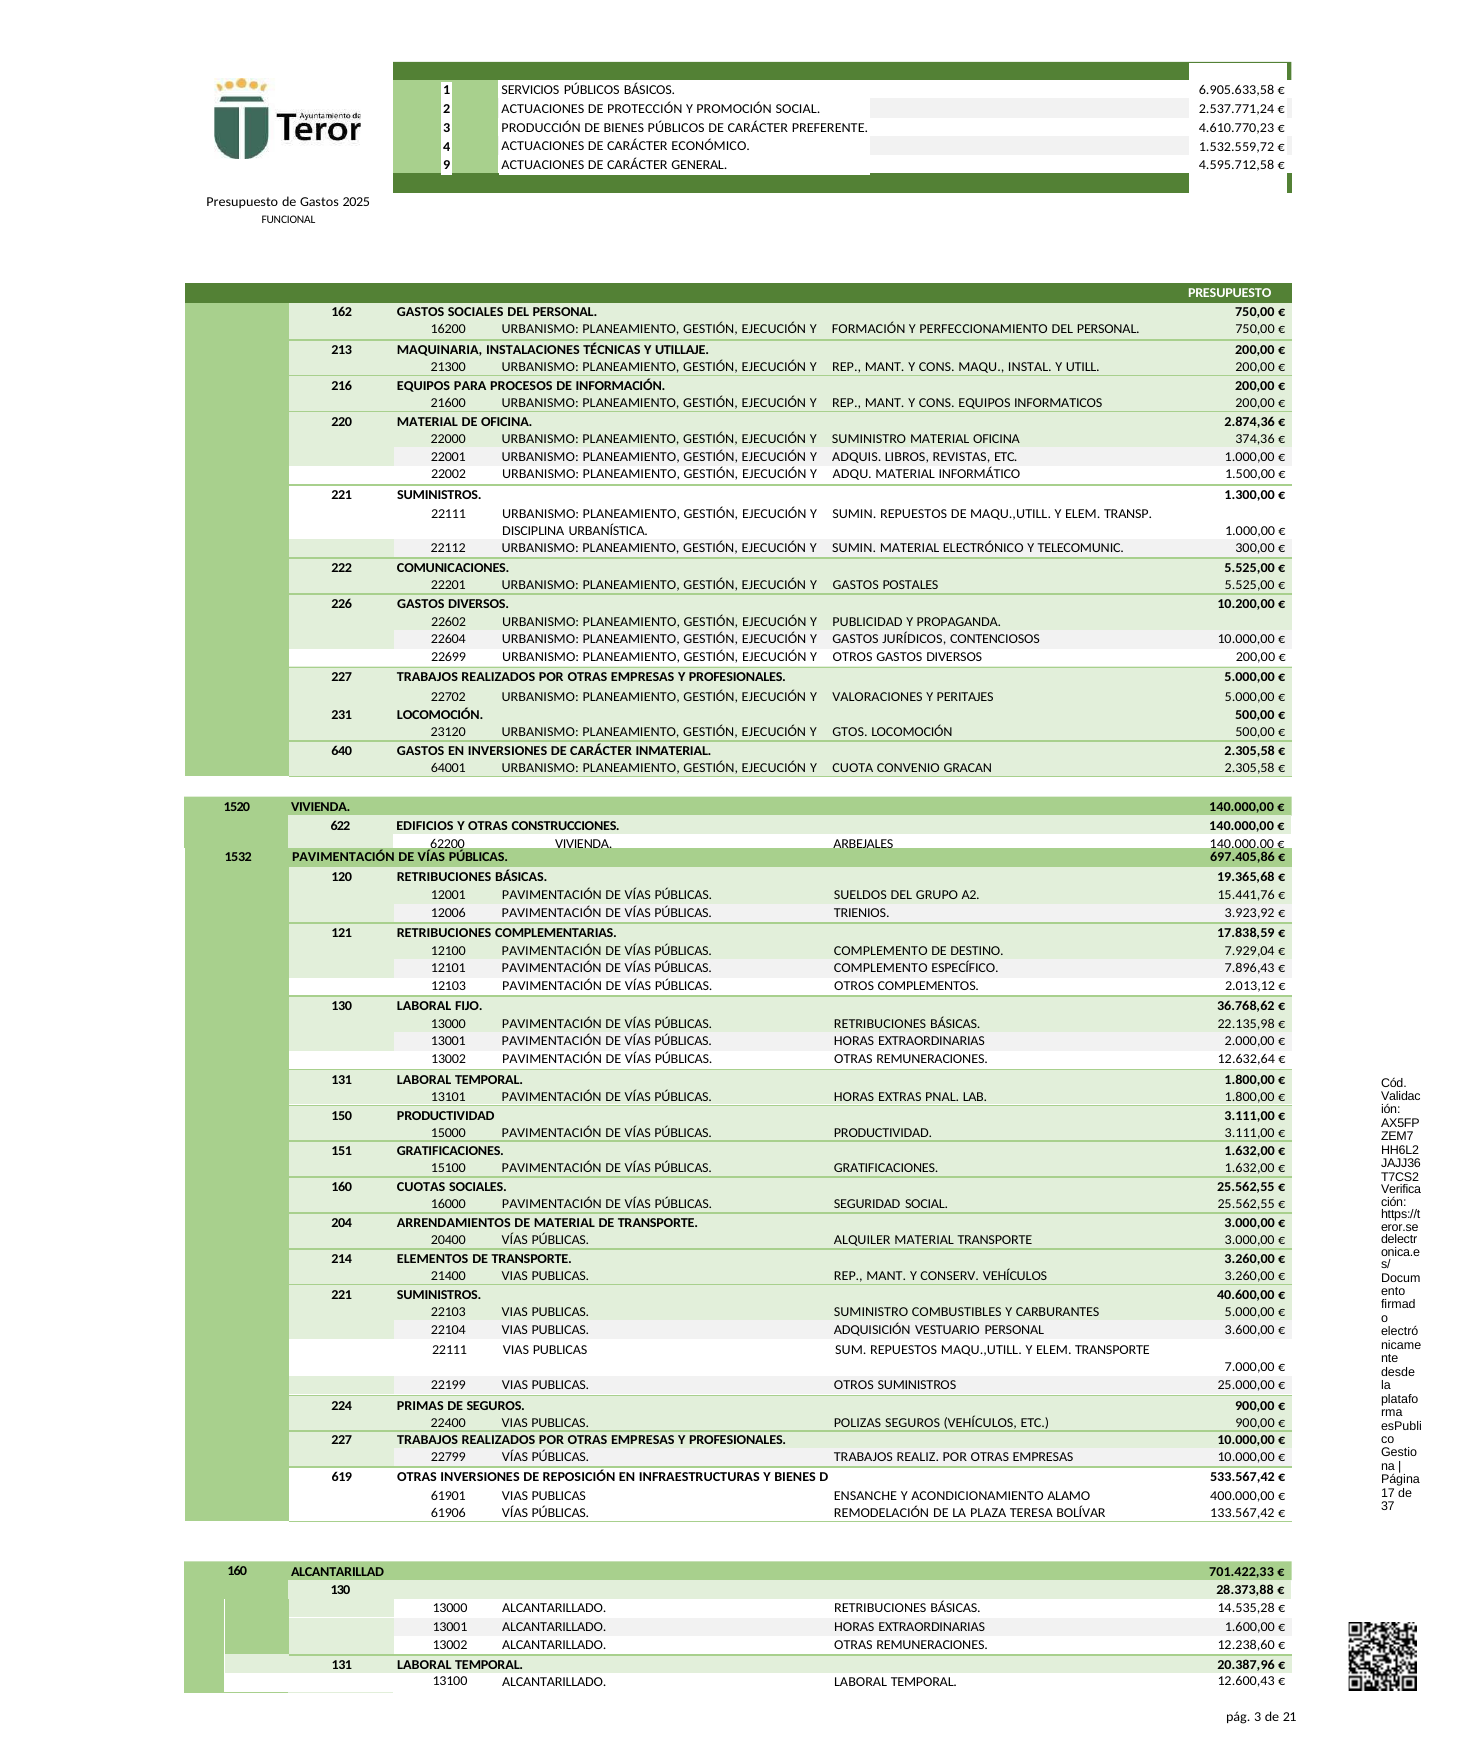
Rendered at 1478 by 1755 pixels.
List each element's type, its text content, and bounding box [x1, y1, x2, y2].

table_cell 121 RETRIBUCIONES COMPLEMENTARIAS. 17.838,59 € 12100 PAVIMENTACIÓN DE VÍAS PÚBLICAS. COMPLEMENTO DE DESTINO. 7.929,04 € [289, 924, 1292, 959]
text Cód. Validación: AX5FPZEM7HH6L2JAJJ36T7CS2 [1381, 1076, 1422, 1184]
table_cell 224 PRIMAS DE SEGUROS. 900,00 € 22400 VIAS PUBLICAS. POLIZAS SEGUROS (VEHÍCULOS, ETC.) 900,00 € [289, 1396, 1292, 1430]
table_cell 120 RETRIBUCIONES BÁSICAS. 19.365,68 € 12001 PAVIMENTACIÓN DE VÍAS PÚBLICAS. SUELDOS DEL GRUPO A2. 15.441,76 € [289, 867, 1292, 904]
table_cell 162 GASTOS SOCIALES DEL PERSONAL. 750,00 € 16200 URBANISMO: PLANEAMIENTO, GESTIÓN, EJECUCIÓN Y FORMACIÓN Y PERFECCIONAMIENTO DEL PERSONAL. 750,00 € [289, 303, 1292, 339]
table_cell 226 GASTOS DIVERSOS. 10.200,00 € 22602 URBANISMO: PLANEAMIENTO, GESTIÓN, EJECUCIÓN Y PUBLICIDAD Y PROPAGANDA. [289, 595, 1292, 630]
table_cell 213 MAQUINARIA, INSTALACIONES TÉCNICAS Y UTILLAJE. 200,00 € 21300 URBANISMO: PLANEAMIENTO, GESTIÓN, EJECUCIÓN Y REP., MANT. Y CONS. MAQU., INSTAL. Y UTILL. 200,00 € [289, 341, 1292, 375]
table_cell [185, 303, 289, 776]
table_cell OTRAS REMUNERACIONES. [722, 1636, 1101, 1654]
table_cell ALCANTARILLADO. [493, 1618, 722, 1636]
table_cell 204 ARRENDAMIENTOS DE MATERIAL DE TRANSPORTE. 3.000,00 € 20400 VÍAS PÚBLICAS. ALQUILER MATERIAL TRANSPORTE 3.000,00 € [289, 1214, 1292, 1248]
table_cell [289, 1320, 394, 1339]
table_cell 13001 [394, 1618, 493, 1636]
table_header 13000 [394, 1599, 493, 1617]
table_cell 22199 VIAS PUBLICAS. OTROS SUMINISTROS 25.000,00 € [394, 1376, 1292, 1394]
table_cell 227 TRABAJOS REALIZADOS POR OTRAS EMPRESAS Y PROFESIONALES. 10.000,00 € [289, 1432, 1292, 1448]
table_cell LABORAL TEMPORAL. [722, 1674, 1101, 1691]
table_cell 22111 VIAS PUBLICAS SUM. REPUESTOS MAQU.,UTILL. Y ELEM. TRANSPORTE 7.000,00 € [289, 1339, 1292, 1376]
table_header [225, 1599, 289, 1654]
table_cell 619 OTRAS INVERSIONES DE REPOSICIÓN EN INFRAESTRUCTURAS Y BIENES D 533.567,42 € 61901 VIAS PUBLICAS ENSANCHE Y ACONDICIONAMIENTO ALAMO 400.000,00 € 61906 VÍAS PÚBLICAS. REMODELACIÓN DE LA PLAZA TERESA BOLÍVAR 133.567,42 € [289, 1468, 1292, 1521]
table_cell 227 TRABAJOS REALIZADOS POR OTRAS EMPRESAS Y PROFESIONALES. 5.000,00 € 22702 URBANISMO: PLANEAMIENTO, GESTIÓN, EJECUCIÓN Y VALORACIONES Y PERITAJES 5.000,00 € 231 LOCOMOCIÓN. 500,00 € 23120 URBANISMO: PLANEAMIENTO, GESTIÓN, EJECUCIÓN Y GTOS. LOCOMOCIÓN 500,00 € [289, 668, 1292, 740]
table_header RETRIBUCIONES BÁSICAS. [722, 1599, 1101, 1617]
table_header 1532 PAVIMENTACIÓN DE VÍAS PÚBLICAS. 697.405,86 € [185, 848, 1292, 867]
table_cell 214 ELEMENTOS DE TRANSPORTE. 3.260,00 € 21400 VIAS PUBLICAS. REP., MANT. Y CONSERV. VEHÍCULOS 3.260,00 € [289, 1250, 1292, 1284]
table_cell 640 GASTOS EN INVERSIONES DE CARÁCTER INMATERIAL. 2.305,58 € 64001 URBANISMO: PLANEAMIENTO, GESTIÓN, EJECUCIÓN Y CUOTA CONVENIO GRACAN 2.305,58 € [289, 742, 1292, 776]
table_cell 22001 URBANISMO: PLANEAMIENTO, GESTIÓN, EJECUCIÓN Y ADQUIS. LIBROS, REVISTAS, ETC. 1.000,00 € [394, 447, 1292, 466]
table_cell 221 SUMINISTROS. 40.600,00 € 22103 VIAS PUBLICAS. SUMINISTRO COMBUSTIBLES Y CARBURANTES 5.000,00 € [289, 1285, 1292, 1320]
table_cell ALCANTARILLADO. [493, 1636, 722, 1654]
table_cell 221 SUMINISTROS. 1.300,00 € 22111 URBANISMO: PLANEAMIENTO, GESTIÓN, EJECUCIÓN Y SUMIN. REPUESTOS DE MAQU.,UTILL. Y ELEM. TRANSP. DISCIPLINA URBANÍSTICA. 1.000,00 € [289, 486, 1292, 539]
table_header PRESUPUESTO [185, 283, 1292, 303]
table_cell 1.600,00 € [1101, 1618, 1292, 1636]
table_cell [289, 959, 394, 978]
table_cell 13001 PAVIMENTACIÓN DE VÍAS PÚBLICAS. HORAS EXTRAORDINARIAS 2.000,00 € [394, 1032, 1292, 1051]
table_cell 222 COMUNICACIONES. 5.525,00 € 22201 URBANISMO: PLANEAMIENTO, GESTIÓN, EJECUCIÓN Y GASTOS POSTALES 5.525,00 € [289, 559, 1292, 593]
table_cell HORAS EXTRAORDINARIAS [722, 1618, 1101, 1636]
table_cell 12006 PAVIMENTACIÓN DE VÍAS PÚBLICAS. TRIENIOS. 3.923,92 € [394, 904, 1292, 922]
table_cell 160 CUOTAS SOCIALES. 25.562,55 € 16000 PAVIMENTACIÓN DE VÍAS PÚBLICAS. SEGURIDAD SOCIAL. 25.562,55 € [289, 1178, 1292, 1212]
table_cell 13100 [225, 1674, 493, 1691]
table_cell 22002 URBANISMO: PLANEAMIENTO, GESTIÓN, EJECUCIÓN Y ADQU. MATERIAL INFORMÁTICO 1.500,00 € [289, 466, 1292, 484]
table_cell 151 GRATIFICACIONES. 1.632,00 € 15100 PAVIMENTACIÓN DE VÍAS PÚBLICAS. GRATIFICACIONES. 1.632,00 € [289, 1142, 1292, 1176]
table_cell 22104 VIAS PUBLICAS. ADQUISICIÓN VESTUARIO PERSONAL 3.600,00 € [394, 1320, 1292, 1339]
table_cell [289, 1448, 394, 1466]
table_cell ALCANTARILLADO. [493, 1674, 722, 1691]
table_cell 12.600,43 € [1101, 1674, 1292, 1691]
table_cell 150 PRODUCTIVIDAD 3.111,00 € 15000 PAVIMENTACIÓN DE VÍAS PÚBLICAS. PRODUCTIVIDAD. 3.111,00 € [289, 1106, 1292, 1140]
table_cell 131 LABORAL TEMPORAL. 20.387,96 € [225, 1654, 1292, 1673]
table_cell [289, 1636, 394, 1654]
table_header [289, 1599, 394, 1617]
table_cell 13002 PAVIMENTACIÓN DE VÍAS PÚBLICAS. OTRAS REMUNERACIONES. 12.632,64 € [289, 1051, 1292, 1069]
table_cell 22112 URBANISMO: PLANEAMIENTO, GESTIÓN, EJECUCIÓN Y SUMIN. MATERIAL ELECTRÓNICO Y TELECOMUNIC. 300,00 € [394, 539, 1292, 557]
table_cell 220 MATERIAL DE OFICINA. 2.874,36 € 22000 URBANISMO: PLANEAMIENTO, GESTIÓN, EJECUCIÓN Y SUMINISTRO MATERIAL OFICINA 374,36 € [289, 412, 1292, 447]
text Documento firmado electrónicamente desde la plataforma esPublico Gestiona | Página 17 de 37 [1381, 1271, 1422, 1513]
table_cell 22799 VÍAS PÚBLICAS. TRABAJOS REALIZ. POR OTRAS EMPRESAS 10.000,00 € [394, 1448, 1292, 1466]
table_cell 131 LABORAL TEMPORAL. 1.800,00 € 13101 PAVIMENTACIÓN DE VÍAS PÚBLICAS. HORAS EXTRAS PNAL. LAB. 1.800,00 € [289, 1070, 1292, 1104]
table_cell 216 EQUIPOS PARA PROCESOS DE INFORMACIÓN. 200,00 € 21600 URBANISMO: PLANEAMIENTO, GESTIÓN, EJECUCIÓN Y REP., MANT. Y CONS. EQUIPOS INFORMATICOS 200,00 € [289, 376, 1292, 411]
table_cell [289, 539, 394, 557]
table_cell [289, 904, 394, 922]
table_cell 22604 URBANISMO: PLANEAMIENTO, GESTIÓN, EJECUCIÓN Y GASTOS JURÍDICOS, CONTENCIOSOS 10.000,00 € [394, 630, 1292, 649]
table_cell 130 LABORAL FIJO. 36.768,62 € 13000 PAVIMENTACIÓN DE VÍAS PÚBLICAS. RETRIBUCIONES BÁSICAS. 22.135,98 € [289, 997, 1292, 1032]
table_cell [289, 1618, 394, 1636]
table_cell [289, 630, 394, 649]
table_cell [185, 867, 289, 1521]
table_cell 12.238,60 € [1101, 1636, 1292, 1654]
table_cell [289, 1032, 394, 1051]
table_header 14.535,28 € [1101, 1599, 1292, 1617]
table_cell 12103 PAVIMENTACIÓN DE VÍAS PÚBLICAS. OTROS COMPLEMENTOS. 2.013,12 € [289, 978, 1292, 995]
table_cell [289, 447, 394, 466]
table_cell 12101 PAVIMENTACIÓN DE VÍAS PÚBLICAS. COMPLEMENTO ESPECÍFICO. 7.896,43 € [394, 959, 1292, 978]
table_cell 22699 URBANISMO: PLANEAMIENTO, GESTIÓN, EJECUCIÓN Y OTROS GASTOS DIVERSOS 200,00 € [289, 649, 1292, 666]
table_cell 13002 [394, 1636, 493, 1654]
text Verificación: https://teror.sedelectronica.es/ [1381, 1184, 1422, 1271]
table_cell [289, 1376, 394, 1394]
table_header ALCANTARILLADO. [493, 1599, 722, 1617]
